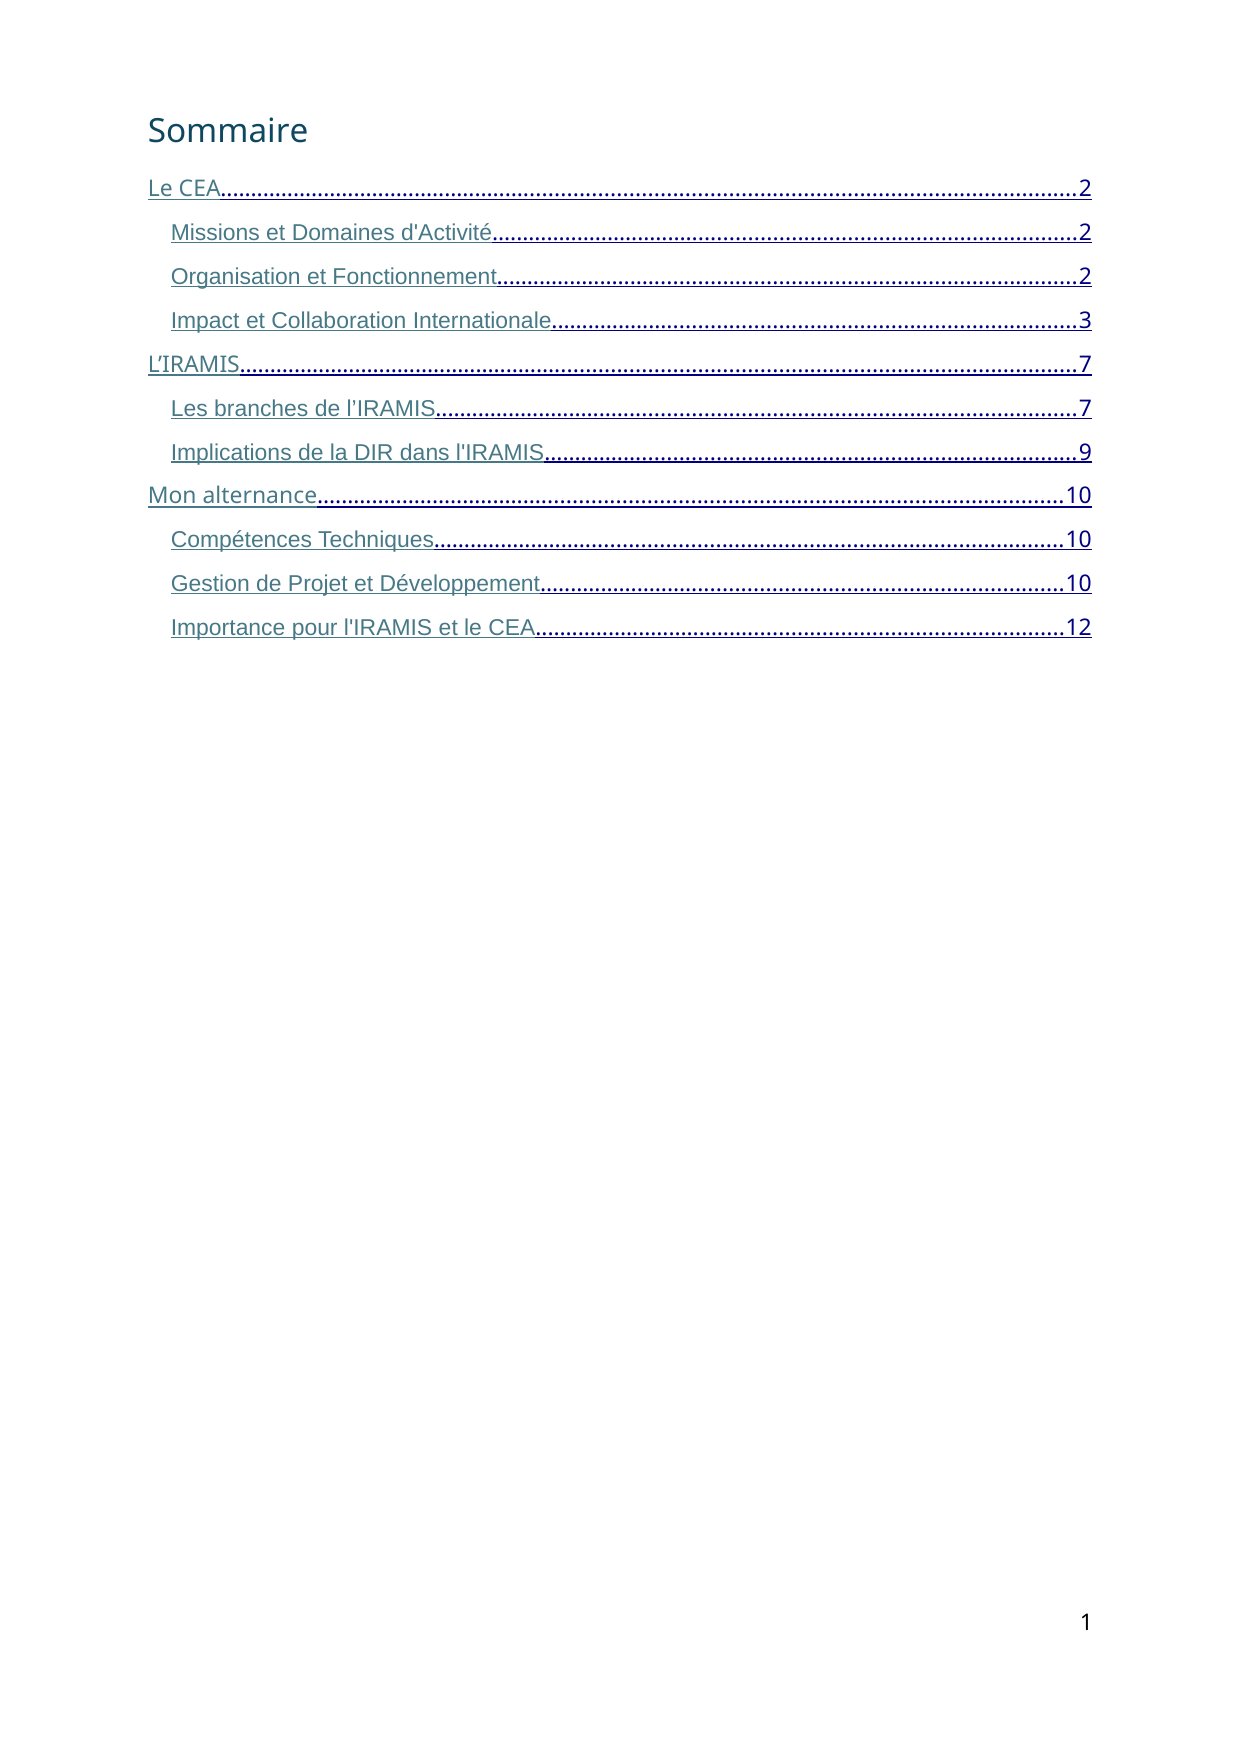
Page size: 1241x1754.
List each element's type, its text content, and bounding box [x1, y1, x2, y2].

text Sommaire [148, 107, 1093, 153]
text Gestion de Projet et Développement 10 [171, 567, 1093, 598]
text Les branches de l’IRAMIS 7 [171, 392, 1093, 423]
text Missions et Domaines d'Activité 2 [171, 216, 1093, 247]
text Importance pour l'IRAMIS et le CEA 12 [171, 611, 1093, 642]
text Compétences Techniques 10 [171, 523, 1093, 554]
text Implications de la DIR dans l'IRAMIS 9 [171, 436, 1093, 467]
text Le CEA 2 [148, 172, 1093, 204]
text L’IRAMIS 7 [148, 348, 1093, 379]
text Mon alternance 10 [148, 479, 1093, 511]
text Impact et Collaboration Internationale 3 [171, 304, 1093, 335]
text Organisation et Fonctionnement 2 [171, 260, 1093, 291]
